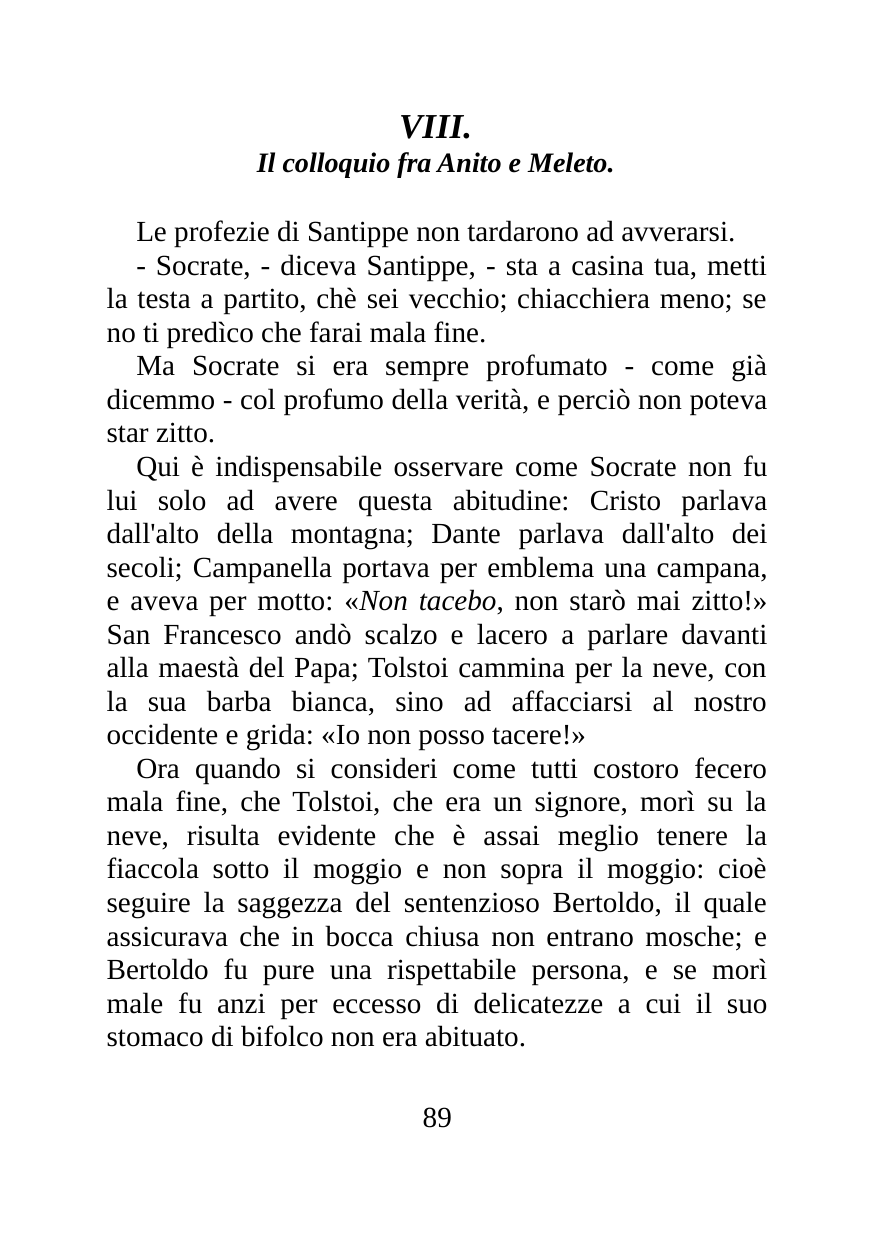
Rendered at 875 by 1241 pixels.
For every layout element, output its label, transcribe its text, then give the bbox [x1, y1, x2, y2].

text Ma Socrate si era sempre profumato - come già dicemmo - col profumo della verità, e perciò non poteva star zitto. [106, 348, 768, 449]
text Le profezie di Santippe non tardarono ad avverarsi. [106, 214, 768, 248]
subtitle VIII. Il colloquio fra Anito e Meleto. [106, 106, 768, 179]
text Qui è indispensabile osservare come Socrate non fu lui solo ad avere questa abitudine: Cristo parlava dall'alto della montagna; Dante parlava dall'alto dei secoli; Campanella portava per emblema una campana, e aveva per motto: «Non tacebo, non starò mai zitto!» San Francesco andò scalzo e lacero a parlare davanti alla maestà del Papa; Tolstoi cammina per la neve, con la sua barba bianca, sino ad affacciarsi al nostro occidente e grida: «Io non posso tacere!» [106, 449, 768, 751]
text - Socrate, - diceva Santippe, - sta a casina tua, metti la testa a partito, chè sei vecchio; chiacchiera meno; se no ti predìco che farai mala fine. [106, 248, 768, 348]
text Ora quando si consideri come tutti costoro fecero mala fine, che Tolstoi, che era un signore, morì su la neve, risulta evidente che è assai meglio tenere la fiaccola sotto il moggio e non sopra il moggio: cioè seguire la saggezza del sentenzioso Bertoldo, il quale assicurava che in bocca chiusa non entrano mosche; e Bertoldo fu pure una rispettabile persona, e se morì male fu anzi per eccesso di delicatezze a cui il suo stomaco di bifolco non era abituato. [106, 751, 768, 1053]
